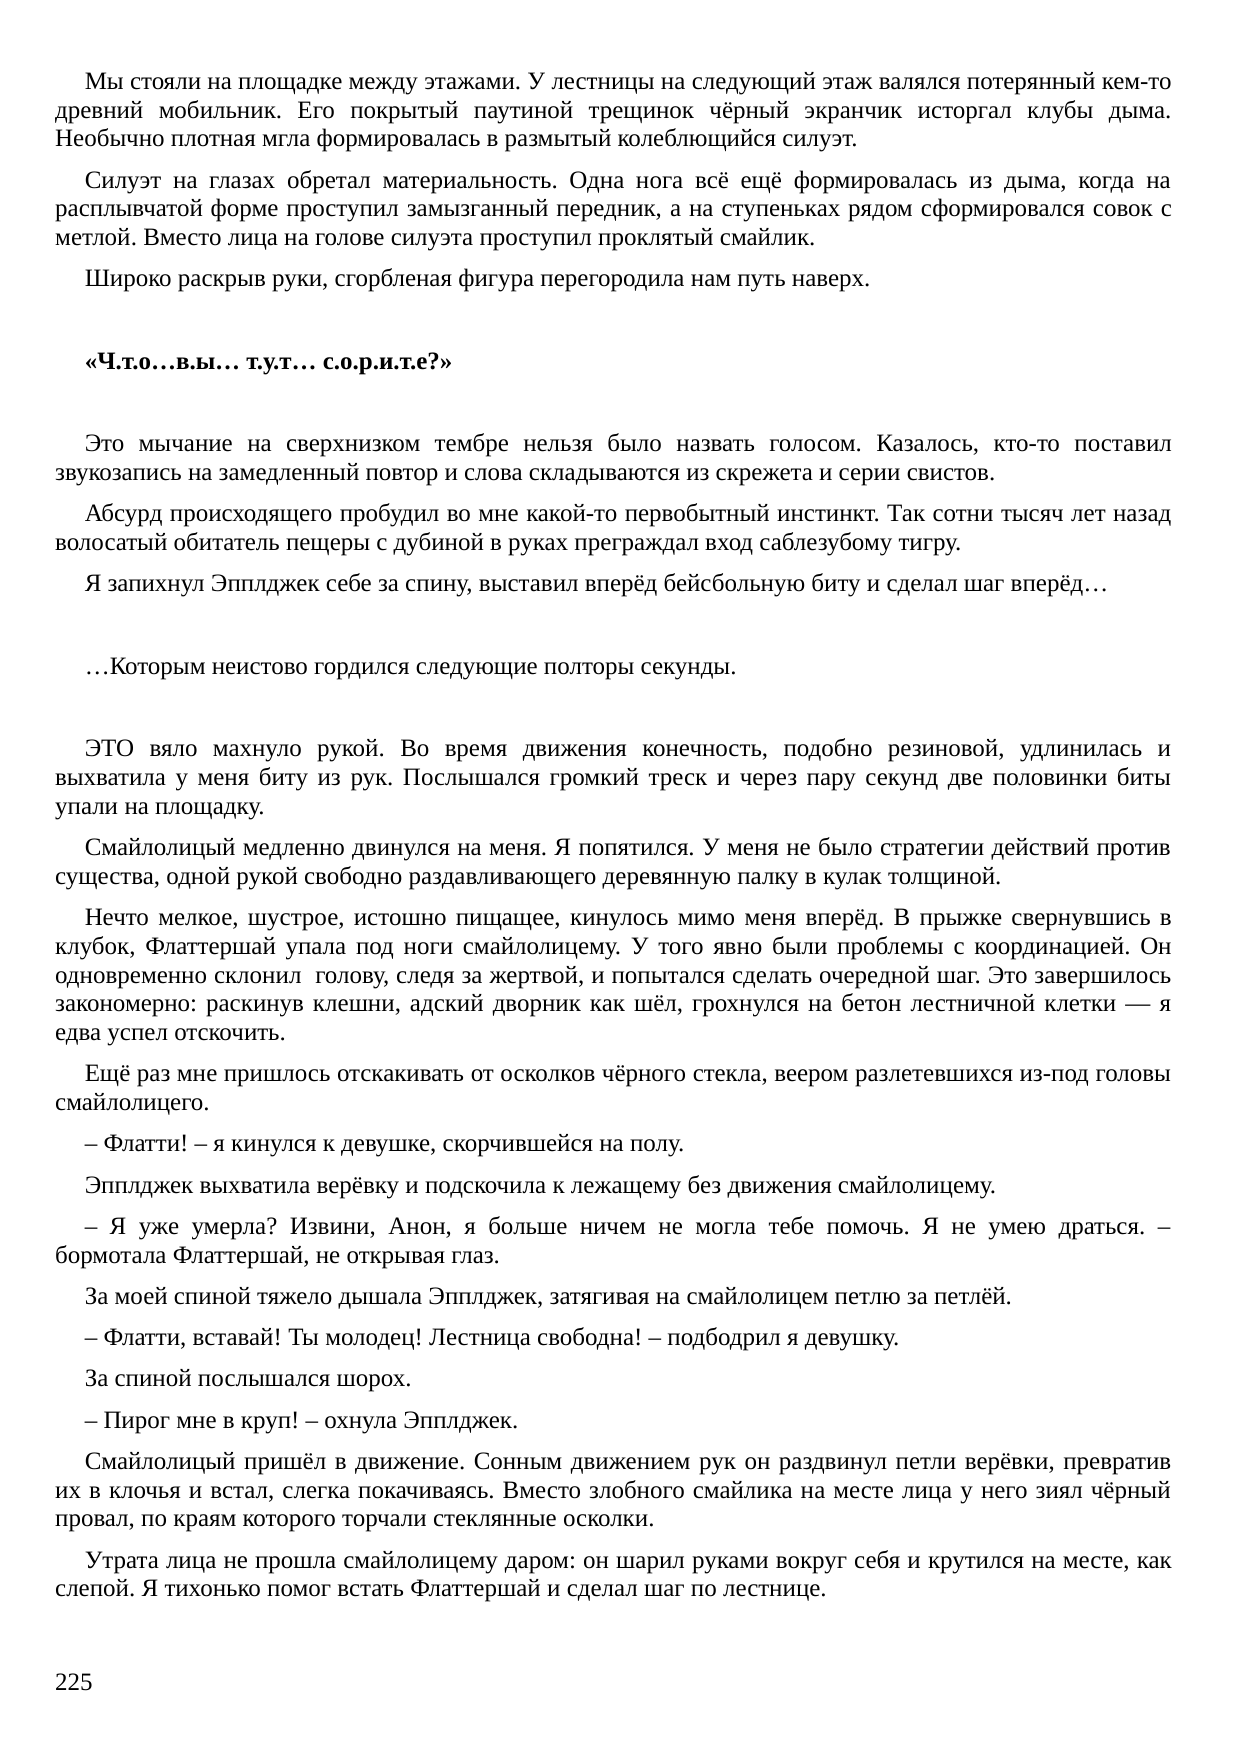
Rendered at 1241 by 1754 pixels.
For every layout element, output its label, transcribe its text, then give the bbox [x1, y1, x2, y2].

text Я запихнул Эпплджек себе за спину, выставил вперёд бейсбольную биту и сделал шаг вперёд… [55, 568, 1173, 597]
text – Я уже умерла? Извини, Анон, я больше ничем не могла тебе помочь. Я не умею драться. – бормотала Флаттершай, не открывая глаз. [55, 1211, 1173, 1268]
text За спиной послышался шорох. [55, 1363, 1173, 1392]
text – Флатти! – я кинулся к девушке, скорчившейся на полу. [55, 1128, 1173, 1157]
text Силуэт на глазах обретал материальность. Одна нога всё ещё формировалась из дыма, когда на расплывчатой форме проступил замызганный передник, а на ступеньках рядом сформировался совок с метлой. Вместо лица на голове силуэта проступил проклятый смайлик. [55, 165, 1173, 251]
text ЭТО вяло махнуло рукой. Во время движения конечность, подобно резиновой, удлинилась и выхватила у меня биту из рук. Послышался громкий треск и через пару секунд две половинки биты упали на площадку. [55, 733, 1173, 820]
text Мы стояли на площадке между этажами. У лестницы на следующий этаж валялся потерянный кем-то древний мобильник. Его покрытый паутиной трещинок чёрный экранчик исторгал клубы дыма. Необычно плотная мгла формировалась в размытый колеблющийся силуэт. [55, 66, 1173, 152]
text Это мычание на сверхнизком тембре нельзя было назвать голосом. Казалось, кто-то поставил звукозапись на замедленный повтор и слова складываются из скрежета и серии свистов. [55, 428, 1173, 486]
text Утрата лица не прошла смайлолицему даром: он шарил руками вокруг себя и крутился на месте, как слепой. Я тихонько помог встать Флаттершай и сделал шаг по лестнице. [55, 1545, 1173, 1602]
text – Флатти, вставай! Ты молодец! Лестница свободна! – подбодрил я девушку. [55, 1322, 1173, 1351]
text Ещё раз мне пришлось отскакивать от осколков чёрного стекла, веером разлетевшихся из-под головы смайлолицего. [55, 1058, 1173, 1116]
text Смайлолицый пришёл в движение. Сонным движением рук он раздвинул петли верёвки, превратив их в клочья и встал, слегка покачиваясь. Вместо злобного смайлика на месте лица у него зиял чёрный провал, по краям которого торчали стеклянные осколки. [55, 1446, 1173, 1532]
text Нечто мелкое, шустрое, истошно пищащее, кинулось мимо меня вперёд. В прыжке свернувшись в клубок, Флаттершай упала под ноги смайлолицему. У того явно были проблемы с координацией. Он одновременно склонил голову, следя за жертвой, и попытался сделать очередной шаг. Это завершилось закономерно: раскинув клешни, адский дворник как шёл, грохнулся на бетон лестничной клетки — я едва успел отскочить. [55, 902, 1173, 1046]
text – Пирог мне в круп! – охнула Эпплджек. [55, 1405, 1173, 1433]
text Широко раскрыв руки, сгорбленая фигура перегородила нам путь наверх. [55, 263, 1173, 292]
text «Ч.т.о…в.ы… т.у.т… с.о.р.и.т.е?» [55, 346, 1173, 375]
text Эпплджек выхватила верёвку и подскочила к лежащему без движения смайлолицему. [55, 1170, 1173, 1198]
text Смайлолицый медленно двинулся на меня. Я попятился. У меня не было стратегии действий против существа, одной рукой свободно раздавливающего деревянную палку в кулак толщиной. [55, 832, 1173, 890]
text За моей спиной тяжело дышала Эпплджек, затягивая на смайлолицем петлю за петлёй. [55, 1281, 1173, 1310]
text Абсурд происходящего пробудил во мне какой-то первобытный инстинкт. Так сотни тысяч лет назад волосатый обитатель пещеры с дубиной в руках преграждал вход саблезубому тигру. [55, 498, 1173, 556]
text …Которым неистово гордился следующие полторы секунды. [55, 651, 1173, 680]
